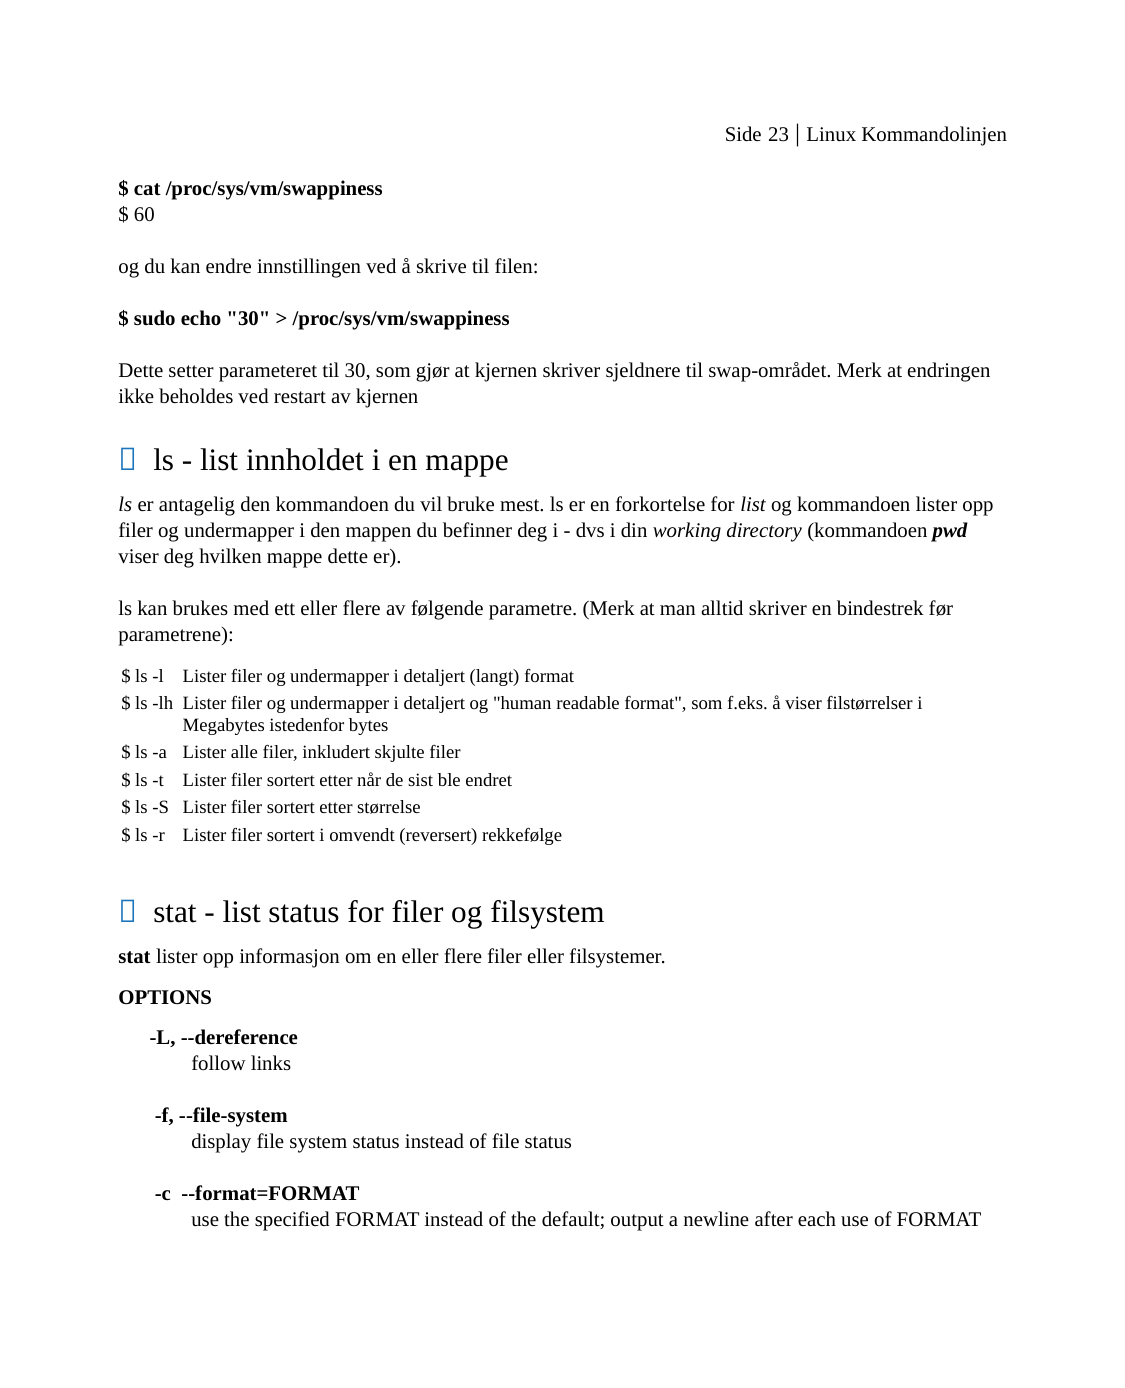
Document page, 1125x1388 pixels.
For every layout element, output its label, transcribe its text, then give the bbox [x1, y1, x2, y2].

table_cell Lister filer sortert etter størrelse [180, 793, 1007, 821]
table_cell $ ls -a [118, 738, 179, 766]
table_header Lister filer og undermapper i detaljert (langt) format [180, 662, 1007, 689]
table_cell Lister filer sortert etter når de sist ble endret [180, 766, 1007, 793]
table_cell Lister alle filer, inkludert skjulte filer [180, 738, 1007, 766]
text OPTIONS [118, 984, 1007, 1009]
subtitle  ls - list innholdet i en mappe [118, 437, 1007, 479]
table_header $ ls -l [118, 662, 179, 689]
text ls er antagelig den kommandoen du vil bruke mest. ls er en forkortelse for list og kommandoen lister opp filer og undermapper i den mappen du befinner deg i - dvs i din working directory (kommandoen pwd viser deg hvilken mappe dette er). ls kan brukes med ett eller flere av følgende parametre. (Merk at man alltid skriver en bindestrek før parametrene): [118, 492, 1007, 646]
table_cell Lister filer og undermapper i detaljert og "human readable format", som f.eks. å viser filstørrelser i Megabytes istedenfor bytes [180, 689, 1007, 738]
subtitle  stat - list status for filer og filsystem [118, 889, 1007, 932]
table_cell $ ls -r [118, 821, 179, 848]
table_cell $ ls -S [118, 793, 179, 821]
text $ cat /proc/sys/vm/swappiness $ 60 og du kan endre innstillingen ved å skrive til filen: $ sudo echo "30" > /proc/sys/vm/swappiness Dette setter parameteret til 30, som gjør at kjernen skriver sjeldnere til swap-området. Merk at endringen ikke beholdes ved restart av kjernen [118, 176, 1007, 408]
text -L, --dereference follow links -f, --file-system display file system status instead of file status -c --format=FORMAT use the specified FORMAT instead of the default; output a newline after each use of FORMAT [118, 1025, 1007, 1257]
table_cell $ ls -t [118, 766, 179, 793]
table_cell Lister filer sortert i omvendt (reversert) rekkefølge [180, 821, 1007, 848]
text stat lister opp informasjon om en eller flere filer eller filsystemer. [118, 944, 1007, 968]
table_cell $ ls -lh [118, 689, 179, 738]
